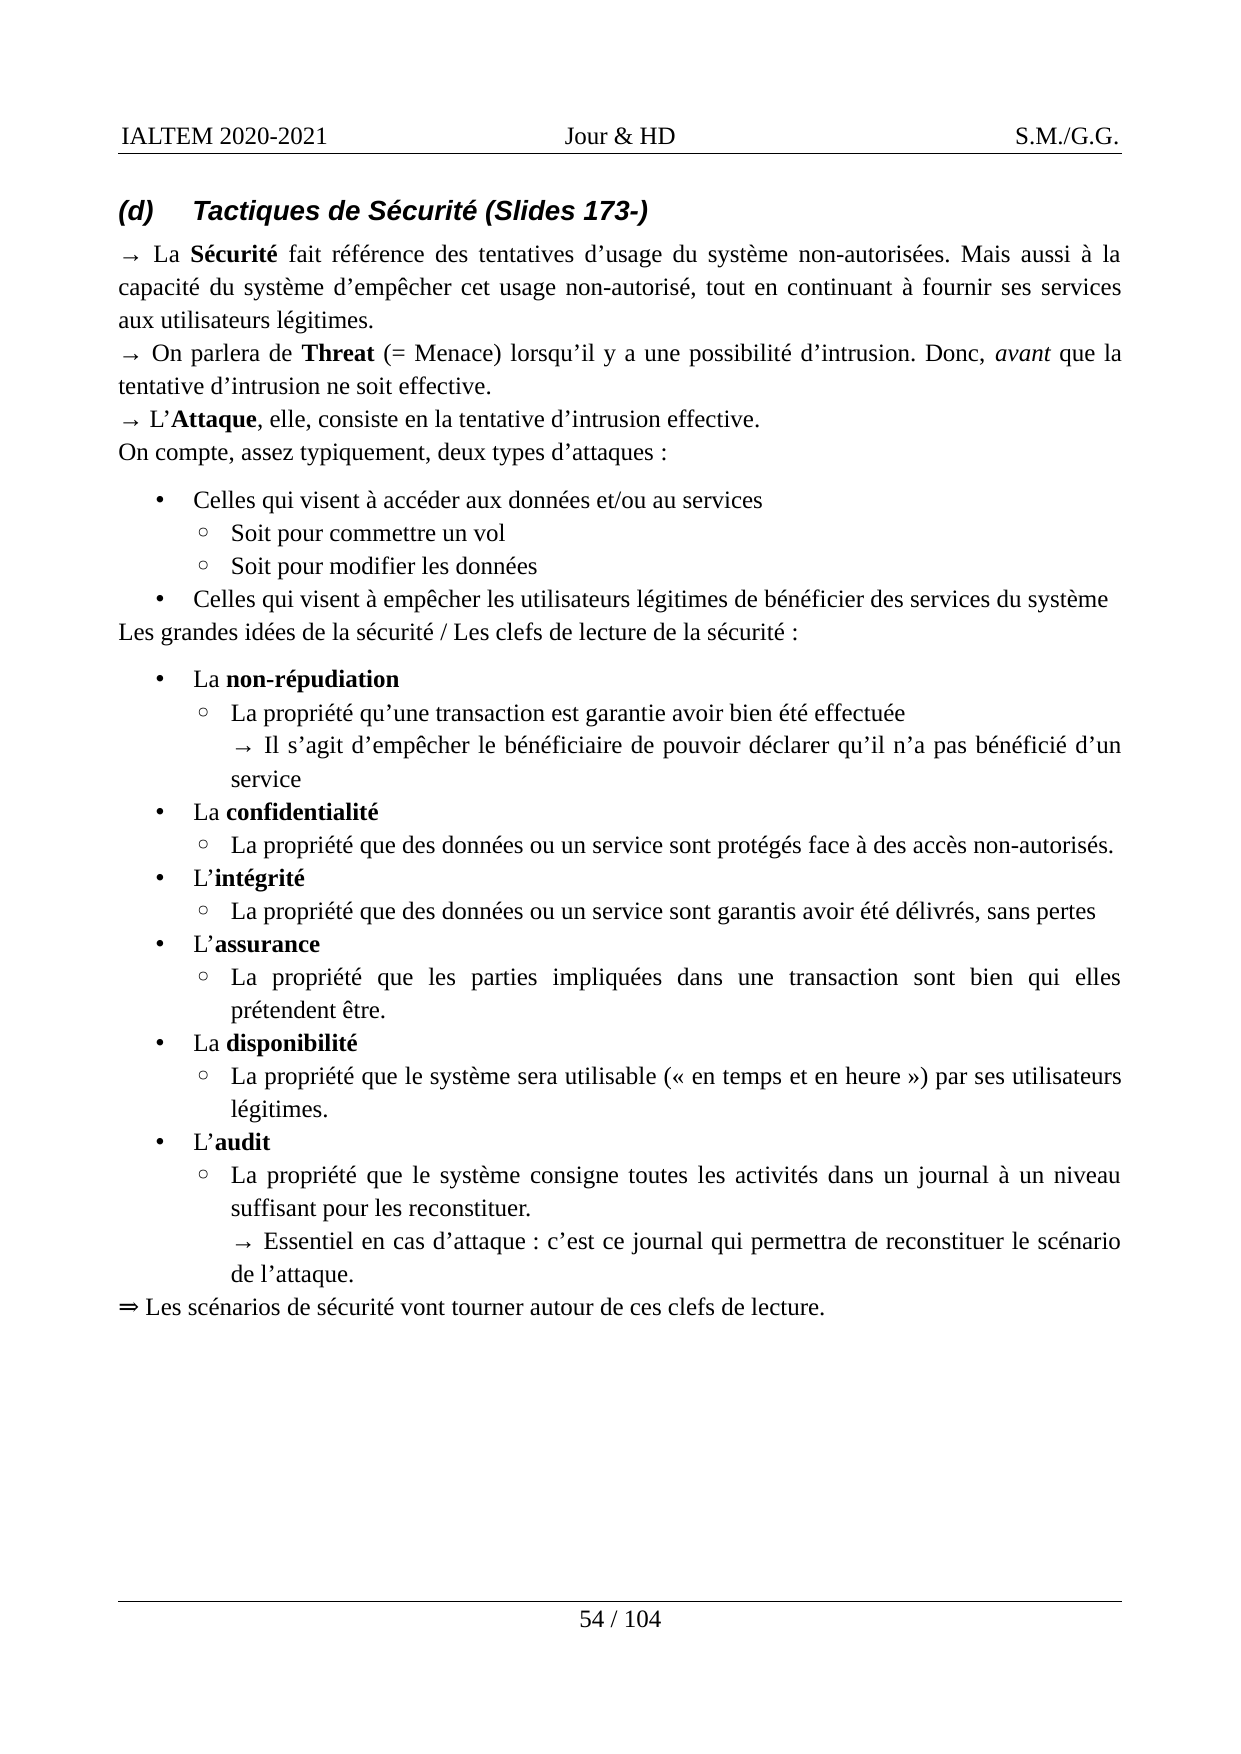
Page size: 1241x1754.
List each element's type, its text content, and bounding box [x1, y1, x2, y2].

list Soit pour modifier les données [193, 551, 1122, 580]
list Celles qui visent à empêcher les utilisateurs légitimes de bénéficier des services du système [156, 584, 1122, 613]
list La propriété qu’une transaction est garantie avoir bien été effectuée [193, 698, 1122, 726]
list Soit pour commettre un vol [193, 518, 1122, 547]
text → La Sécurité fait référence des tentatives d’usage du système non-autorisées. Mais aussi à la capacité du système d’empêcher cet usage non-autorisé, tout en continuant à fournir ses services aux utilisateurs légitimes. [118, 239, 1122, 334]
text → On parlera de Threat (= Menace) lorsqu’il y a une possibilité d’intrusion. Donc, avant que la tentative d’intrusion ne soit effective. [118, 338, 1122, 400]
list La propriété que des données ou un service sont protégés face à des accès non-autorisés. [193, 830, 1122, 858]
list La confidentialité [156, 797, 1122, 825]
subtitle Tactiques de Sécurité (Slides 173-) [118, 195, 1122, 227]
text On compte, assez typiquement, deux types d’attaques : [118, 437, 1122, 466]
list → Essentiel en cas d’attaque : c’est ce journal qui permettra de reconstituer le scénario de l’attaque. [193, 1226, 1122, 1288]
text ⇒ Les scénarios de sécurité vont tourner autour de ces clefs de lecture. [118, 1292, 1122, 1321]
text Les grandes idées de la sécurité / Les clefs de lecture de la sécurité : [118, 617, 1122, 646]
list La propriété que des données ou un service sont garantis avoir été délivrés, sans pertes [193, 896, 1122, 924]
list La propriété que le système consigne toutes les activités dans un journal à un niveau suffisant pour les reconstituer. [193, 1160, 1122, 1222]
list La propriété que les parties impliquées dans une transaction sont bien qui elles prétendent être. [193, 962, 1122, 1023]
list L’audit [156, 1127, 1122, 1156]
list → Il s’agit d’empêcher le bénéficiaire de pouvoir déclarer qu’il n’a pas bénéficié d’un service [193, 731, 1122, 792]
list L’intégrité [156, 863, 1122, 891]
list La propriété que le système sera utilisable (« en temps et en heure ») par ses utilisateurs légitimes. [193, 1061, 1122, 1123]
text → L’Attaque, elle, consiste en la tentative d’intrusion effective. [118, 404, 1122, 433]
list L’assurance [156, 929, 1122, 957]
list Celles qui visent à accéder aux données et/ou au services [156, 485, 1122, 514]
list La disponibilité [156, 1028, 1122, 1057]
list La non-répudiation [156, 664, 1122, 693]
